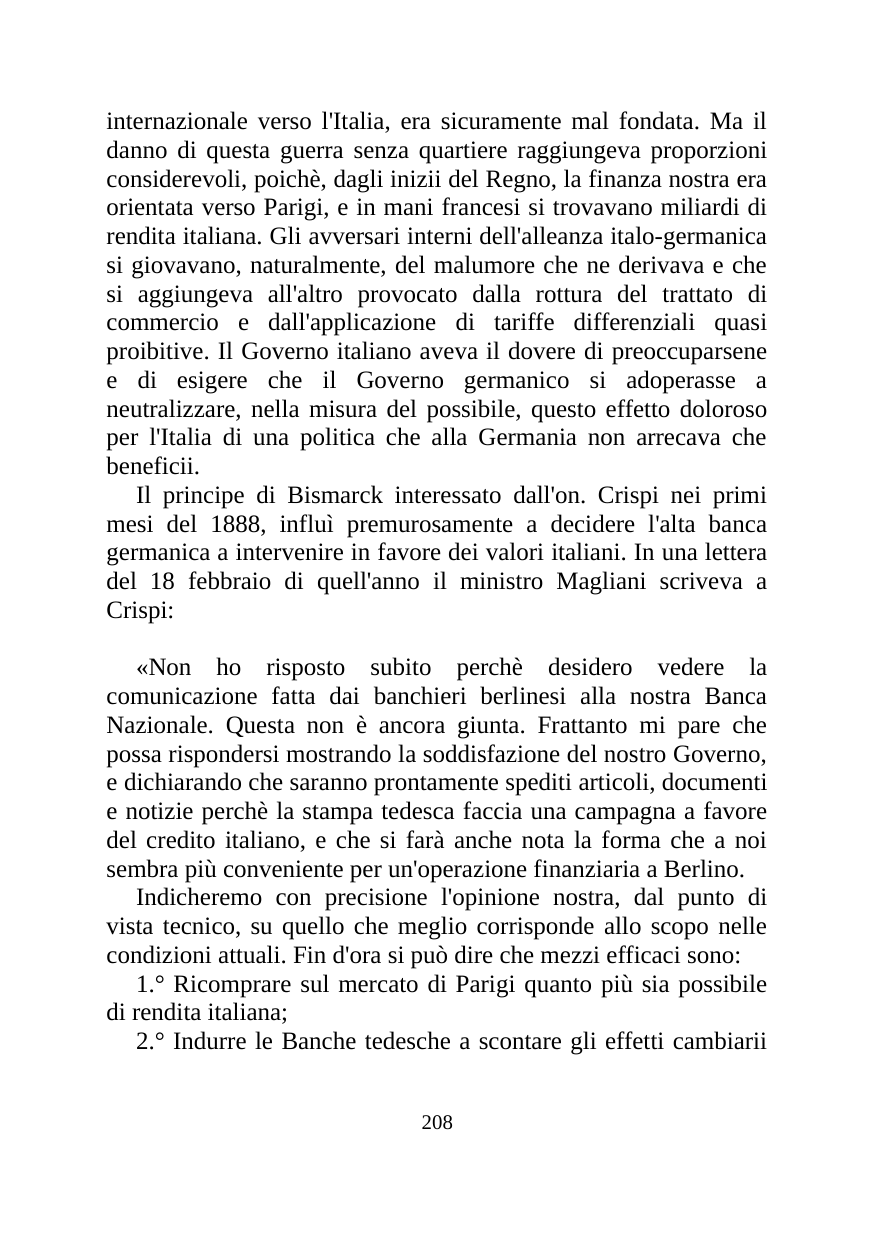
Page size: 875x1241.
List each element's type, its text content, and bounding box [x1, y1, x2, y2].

text internazionale verso l'Italia, era sicuramente mal fondata. Ma il danno di questa guerra senza quartiere raggiungeva proporzioni considerevoli, poichè, dagli inizii del Regno, la finanza nostra era orientata verso Parigi, e in mani francesi si trovavano miliardi di rendita italiana. Gli avversari interni dell'alleanza italo-germanica si giovavano, naturalmente, del malumore che ne derivava e che si aggiungeva all'altro provocato dalla rottura del trattato di commercio e dall'applicazione di tariffe differenziali quasi proibitive. Il Governo italiano aveva il dovere di preoccuparsene e di esigere che il Governo germanico si adoperasse a neutralizzare, nella misura del possibile, questo effetto doloroso per l'Italia di una politica che alla Germania non arrecava che beneficii. [106, 106, 768, 480]
text 2.° Indurre le Banche tedesche a scontare gli effetti cambiarii [106, 1026, 768, 1055]
text 1.° Ricomprare sul mercato di Parigi quanto più sia possibile di rendita italiana; [106, 969, 768, 1026]
text «Non ho risposto subito perchè desidero vedere la comunicazione fatta dai banchieri berlinesi alla nostra Banca Nazionale. Questa non è ancora giunta. Frattanto mi pare che possa rispondersi mostrando la soddisfazione del nostro Governo, e dichiarando che saranno prontamente spediti articoli, documenti e notizie perchè la stampa tedesca faccia una campagna a favore del credito italiano, e che si farà anche nota la forma che a noi sembra più conveniente per un'operazione finanziaria a Berlino. [106, 652, 768, 882]
text Il principe di Bismarck interessato dall'on. Crispi nei primi mesi del 1888, influì premurosamente a decidere l'alta banca germanica a intervenire in favore dei valori italiani. In una lettera del 18 febbraio di quell'anno il ministro Magliani scriveva a Crispi: [106, 480, 768, 624]
text Indicheremo con precisione l'opinione nostra, dal punto di vista tecnico, su quello che meglio corrisponde allo scopo nelle condizioni attuali. Fin d'ora si può dire che mezzi efficaci sono: [106, 882, 768, 969]
